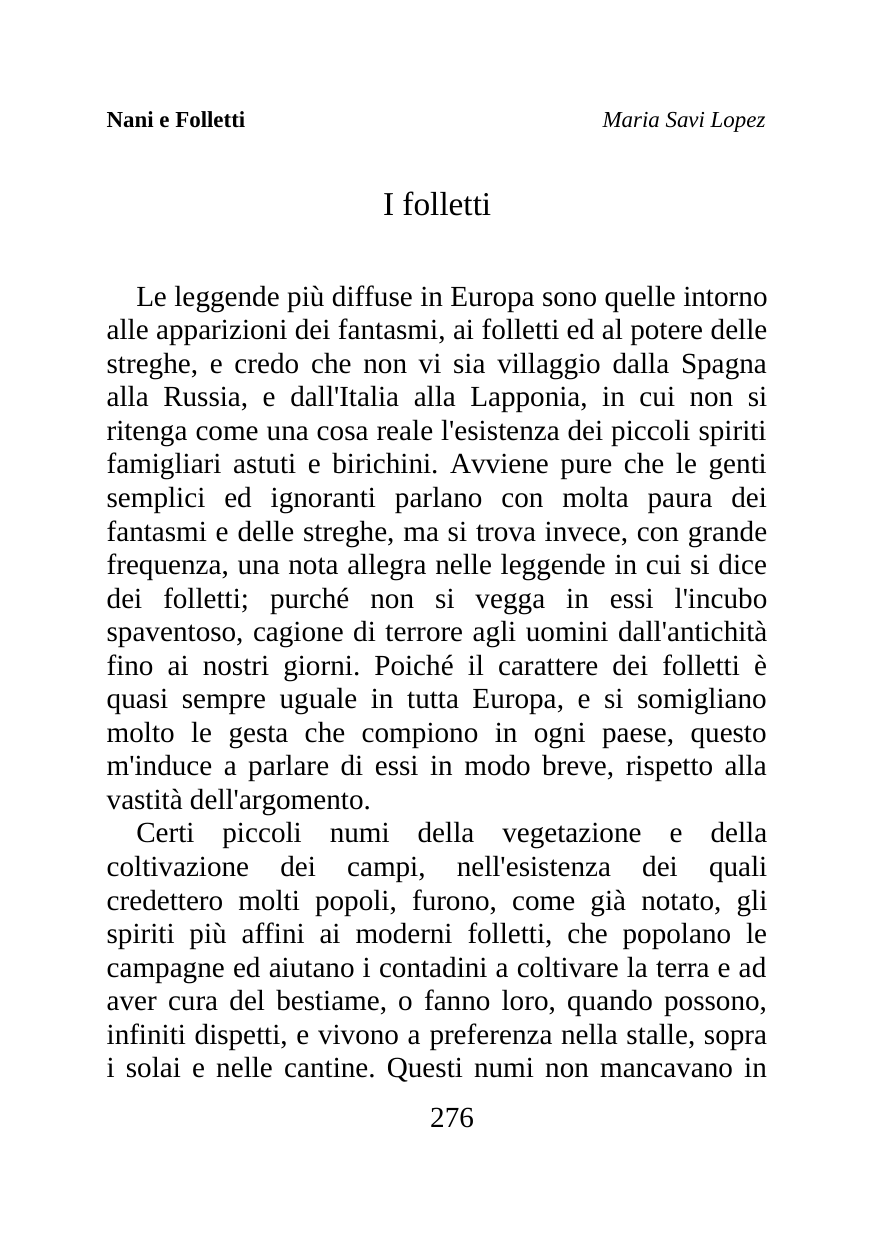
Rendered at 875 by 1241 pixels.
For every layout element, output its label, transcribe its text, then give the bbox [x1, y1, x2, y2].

subtitle I folletti [106, 184, 768, 222]
text Certi piccoli numi della vegetazione e della coltivazione dei campi, nell'esistenza dei quali credettero molti popoli, furono, come già notato, gli spiriti più affini ai moderni folletti, che popolano le campagne ed aiutano i contadini a coltivare la terra e ad aver cura del bestiame, o fanno loro, quando possono, infiniti dispetti, e vivono a preferenza nella stalle, sopra i solai e nelle cantine. Questi numi non mancavano in [106, 816, 768, 1084]
text Le leggende più diffuse in Europa sono quelle intorno alle apparizioni dei fantasmi, ai folletti ed al potere delle streghe, e credo che non vi sia villaggio dalla Spagna alla Russia, e dall'Italia alla Lapponia, in cui non si ritenga come una cosa reale l'esistenza dei piccoli spiriti famigliari astuti e birichini. Avviene pure che le genti semplici ed ignoranti parlano con molta paura dei fantasmi e delle streghe, ma si trova invece, con grande frequenza, una nota allegra nelle leggende in cui si dice dei folletti; purché non si vegga in essi l'incubo spaventoso, cagione di terrore agli uomini dall'antichità fino ai nostri giorni. Poiché il carattere dei folletti è quasi sempre uguale in tutta Europa, e si somigliano molto le gesta che compiono in ogni paese, questo m'induce a parlare di essi in modo breve, rispetto alla vastità dell'argomento. [106, 279, 768, 816]
